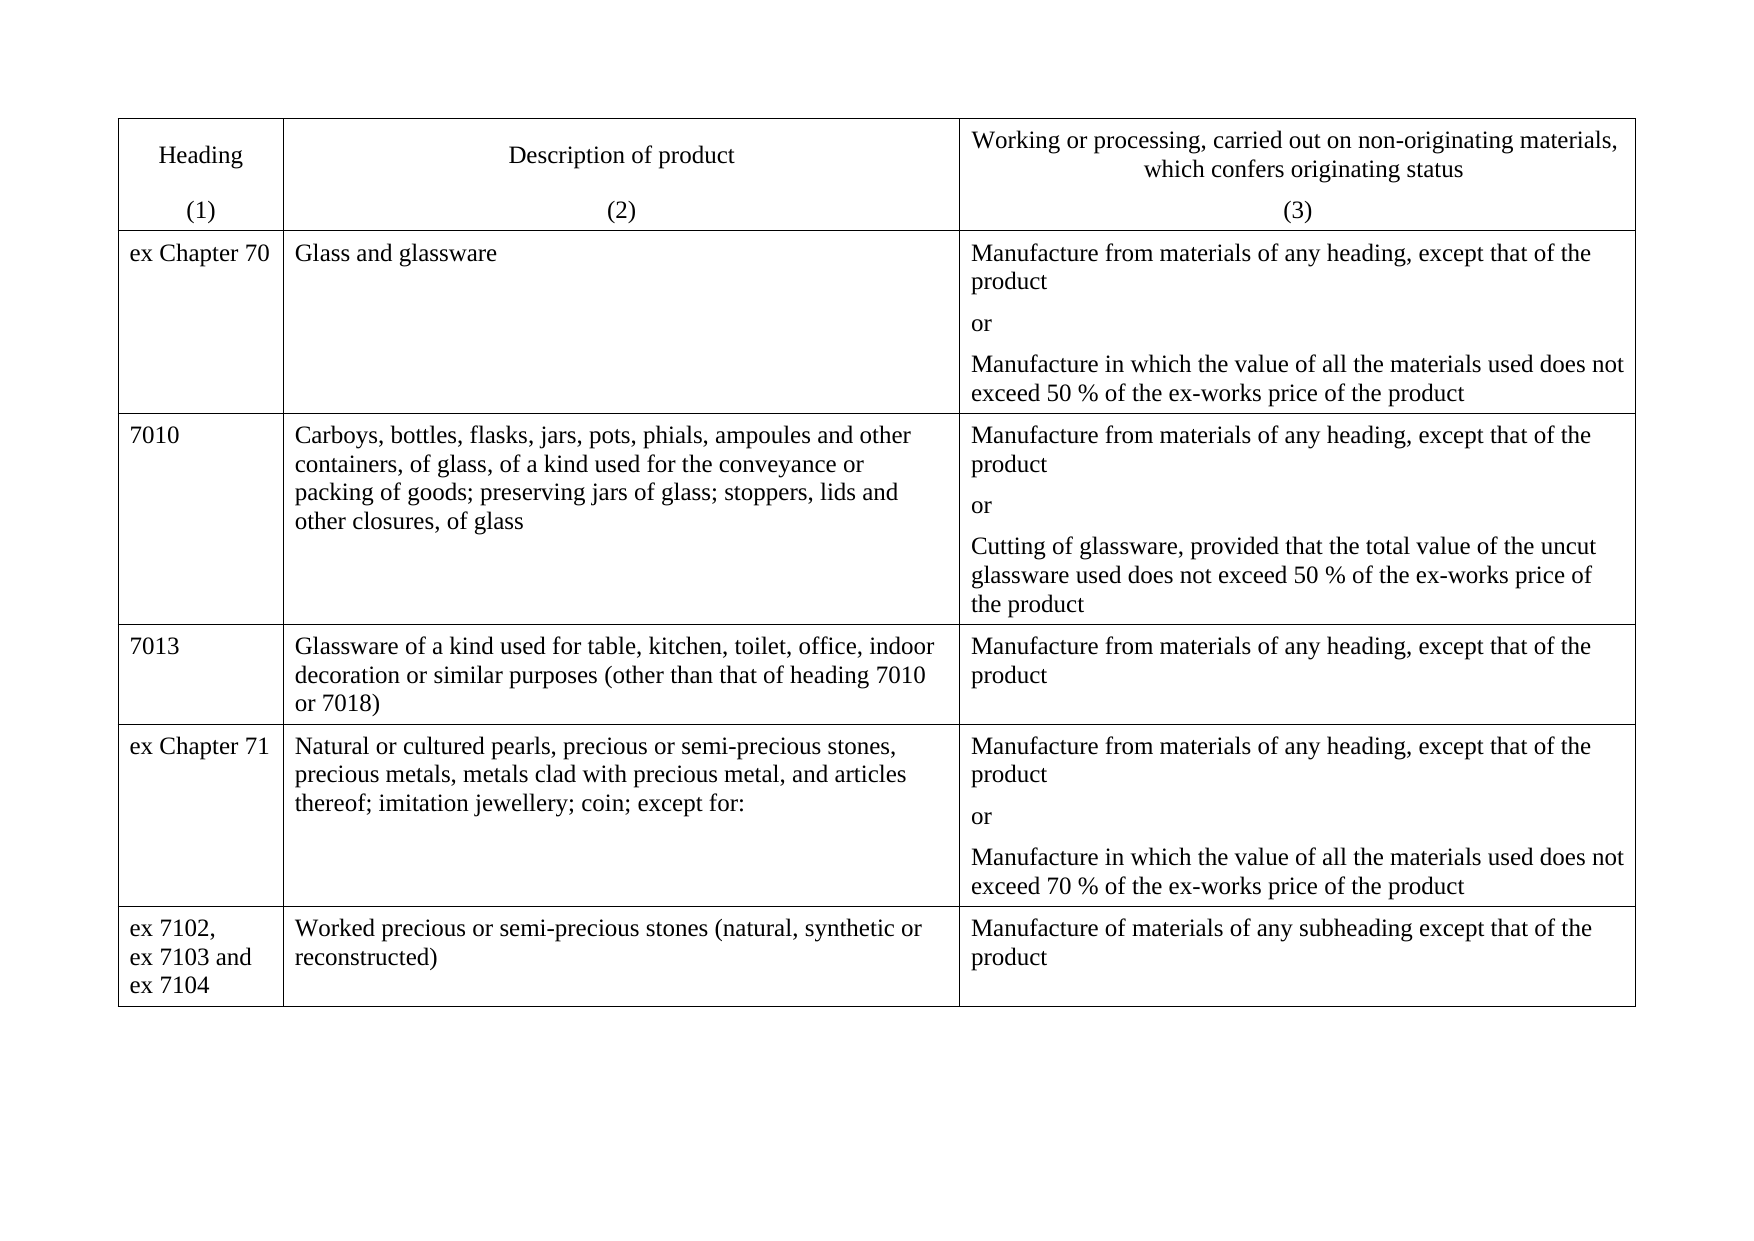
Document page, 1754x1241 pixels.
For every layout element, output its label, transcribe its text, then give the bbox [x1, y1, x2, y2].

table_cell Glass and glassware [284, 231, 959, 413]
table_cell ex Chapter 71 [119, 725, 283, 906]
table_header Description of product [284, 119, 959, 189]
table_cell Manufacture from materials of any heading, except that of the product or Manufacture in which the value of all the materials used does not exceed 70 % of the ex-works price of the product [960, 725, 1635, 906]
table_cell (1) [119, 189, 283, 230]
table_cell Carboys, bottles, flasks, jars, pots, phials, ampoules and other containers, of glass, of a kind used for the conveyance or packing of goods; preserving jars of glass; stoppers, lids and other closures, of glass [284, 414, 959, 624]
table_cell (2) [284, 189, 959, 230]
table_header Working or processing, carried out on non‑originating materials, which confers originating status [960, 119, 1635, 189]
table_cell Glassware of a kind used for table, kitchen, toilet, office, indoor decoration or similar purposes (other than that of heading 7010 or 7018) [284, 625, 959, 723]
table_cell (3) [960, 189, 1635, 230]
table_cell Worked precious or semi-precious stones (natural, synthetic or reconstructed) [284, 907, 959, 1006]
table_cell 7010 [119, 414, 283, 624]
table_cell Manufacture from materials of any heading, except that of the product or Cutting of glassware, provided that the total value of the uncut glassware used does not exceed 50 % of the ex-works price of the product [960, 414, 1635, 624]
table_header Heading [119, 119, 283, 189]
table_cell ex Chapter 70 [119, 231, 283, 413]
table_cell Natural or cultured pearls, precious or semi-precious stones, precious metals, metals clad with precious metal, and articles thereof; imitation jewellery; coin; except for: [284, 725, 959, 906]
table_cell Manufacture of materials of any subheading except that of the product [960, 907, 1635, 1006]
table_cell Manufacture from materials of any heading, except that of the product or Manufacture in which the value of all the materials used does not exceed 50 % of the ex-works price of the product [960, 231, 1635, 413]
table_cell ex 7102, ex 7103 and ex 7104 [119, 907, 283, 1006]
table_cell Manufacture from materials of any heading, except that of the product [960, 625, 1635, 723]
table_cell 7013 [119, 625, 283, 723]
